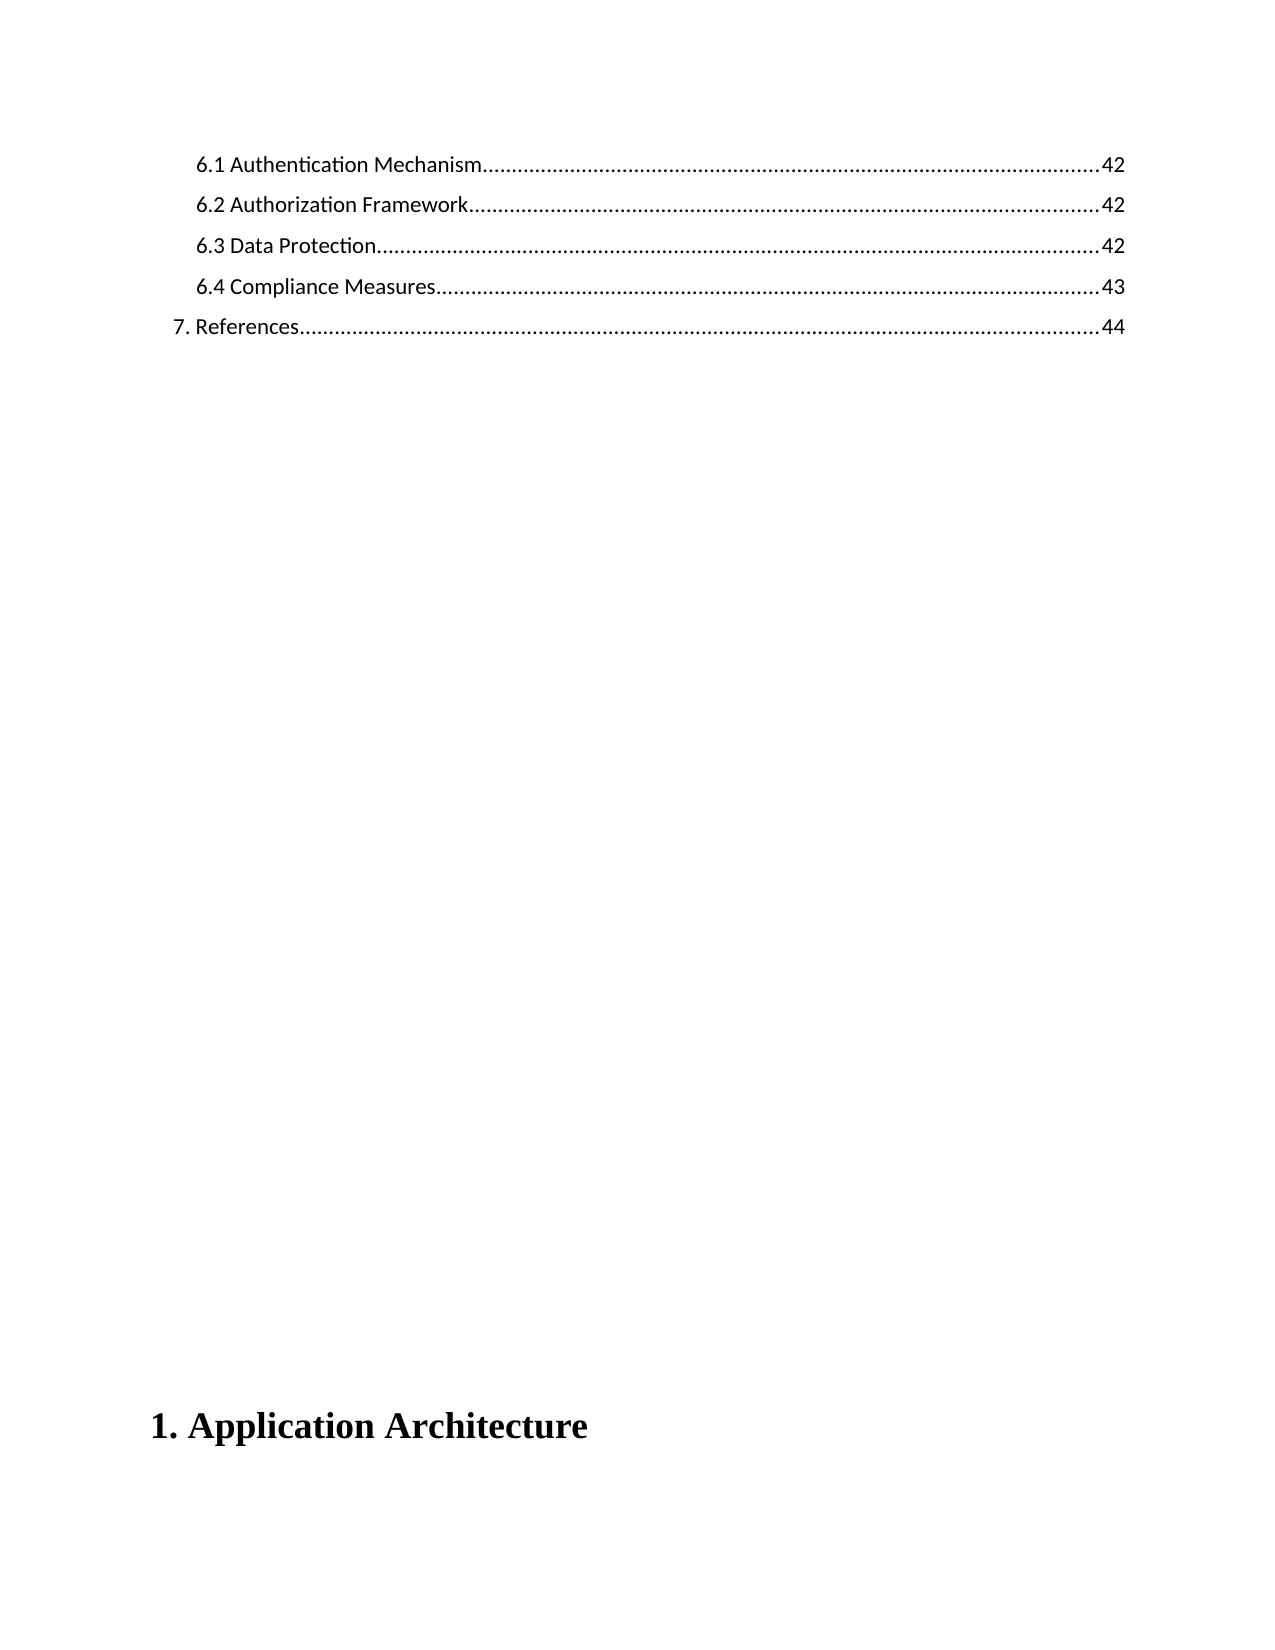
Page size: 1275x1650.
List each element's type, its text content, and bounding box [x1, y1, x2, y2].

text 6.2 Authorization Framework 42 [196, 191, 1125, 219]
subtitle 1. Application Architecture [150, 1404, 1125, 1447]
text 6.3 Data Protection 42 [196, 231, 1125, 259]
text 6.4 Compliance Measures 43 [196, 272, 1125, 300]
text 6.1 Authentication Mechanism 42 [196, 150, 1125, 178]
text 7. References 44 [173, 312, 1125, 341]
